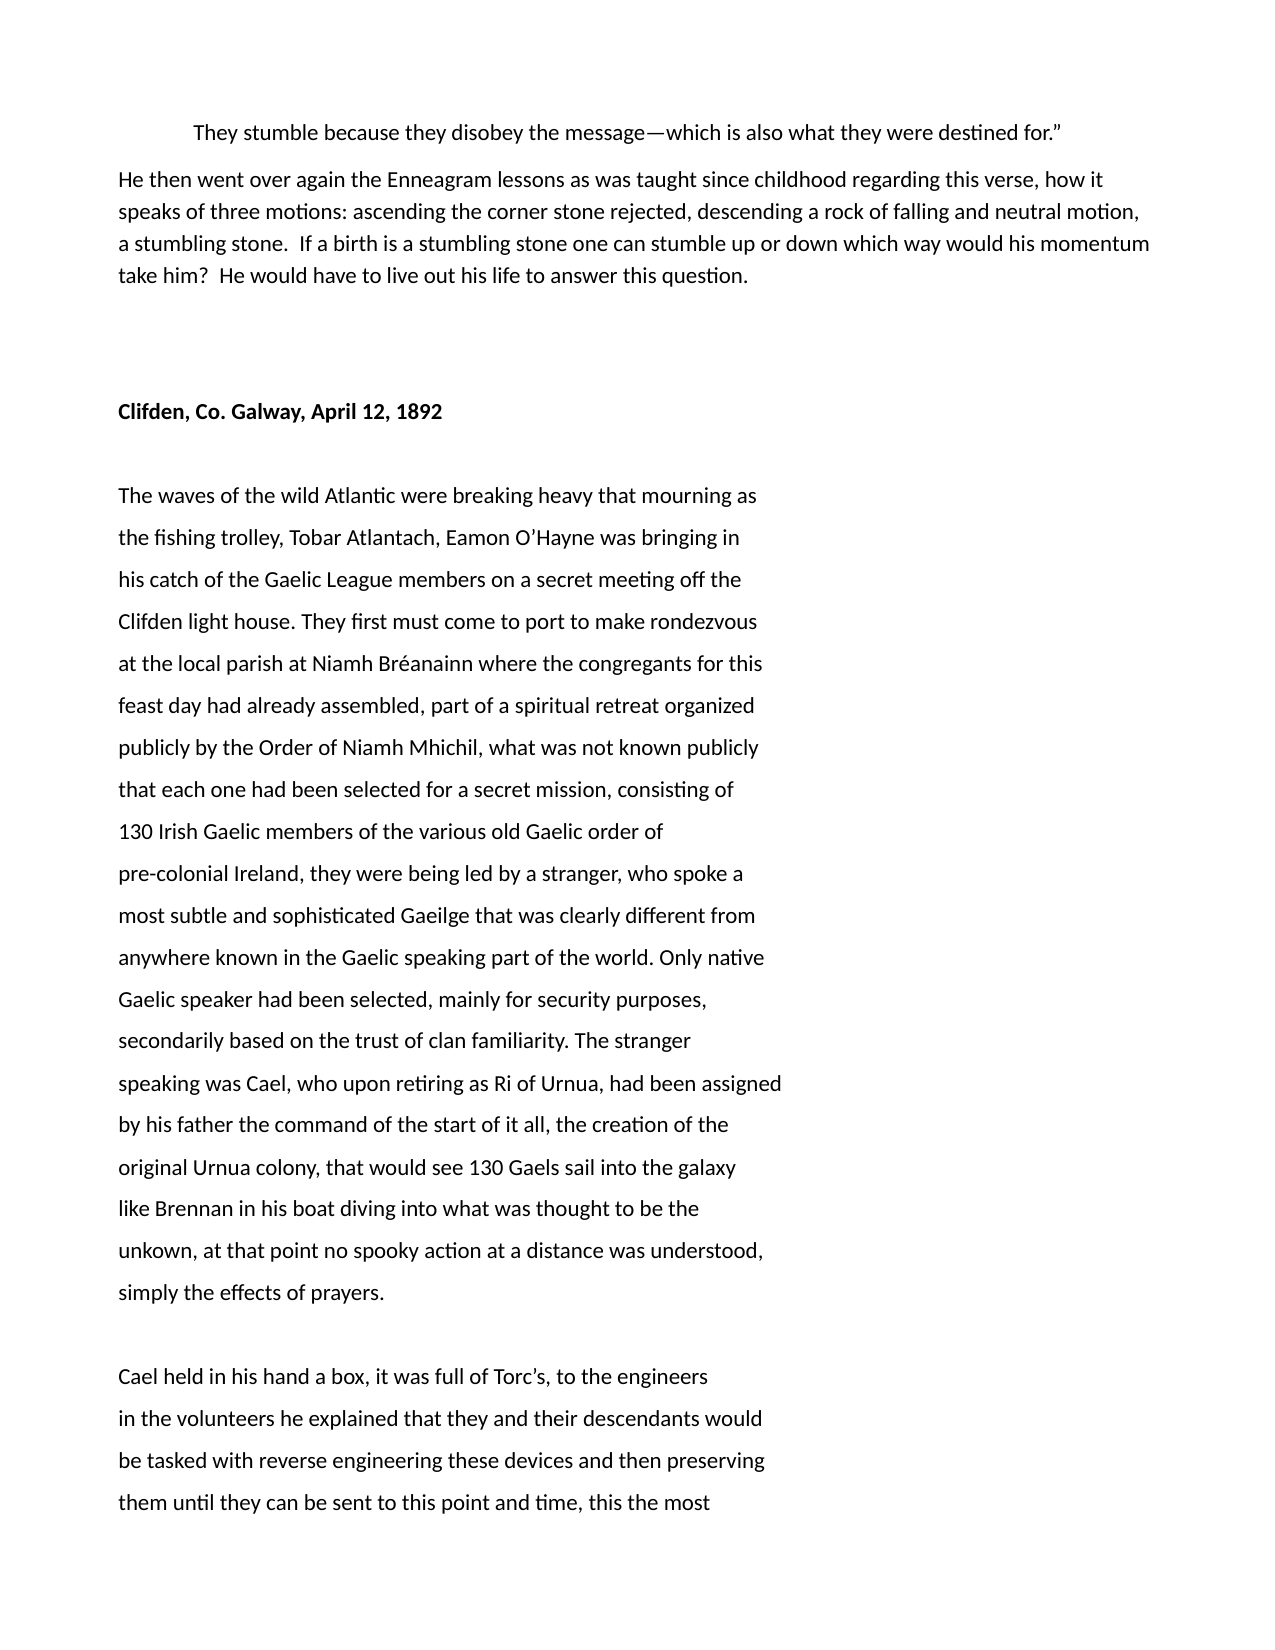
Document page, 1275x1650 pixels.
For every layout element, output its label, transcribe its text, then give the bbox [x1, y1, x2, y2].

text He then went over again the Enneagram lessons as was taught since childhood regarding this verse, how it speaks of three motions: ascending the corner stone rejected, descending a rock of falling and neutral motion, a stumbling stone. If a birth is a stumbling stone one can stumble up or down which way would his momentum take him? He would have to live out his life to answer this question. [118, 165, 1157, 289]
text Clifden, Co. Galway, April 12, 1892 The waves of the wild Atlantic were breaking heavy that mourning as the fishing trolley, Tobar Atlantach, Eamon O’Hayne was bringing in his catch of the Gaelic League members on a secret meeting off the Clifden light house. They first must come to port to make rondezvous at the local parish at Niamh Bréanainn where the congregants for this feast day had already assembled, part of a spiritual retreat organized publicly by the Order of Niamh Mhichil, what was not known publicly that each one had been selected for a secret mission, consisting of 130 Irish Gaelic members of the various old Gaelic order of pre-colonial Ireland, they were being led by a stranger, who spoke a most subtle and sophisticated Gaeilge that was clearly different from anywhere known in the Gaelic speaking part of the world. Only native Gaelic speaker had been selected, mainly for security purposes, secondarily based on the trust of clan familiarity. The stranger speaking was Cael, who upon retiring as Ri of Urnua, had been assigned by his father the command of the start of it all, the creation of the original Urnua colony, that would see 130 Gaels sail into the galaxy like Brennan in his boat diving into what was thought to be the unkown, at that point no spooky action at a distance was understood, simply the effects of prayers. Cael held in his hand a box, it was full of Torc’s, to the engineers in the volunteers he explained that they and their descendants would be tasked with reverse engineering these devices and then preserving them until they can be sent to this point and time, this the most [118, 355, 1157, 1516]
text They stumble because they disobey the message—which is also what they were destined for.” [193, 118, 1157, 146]
